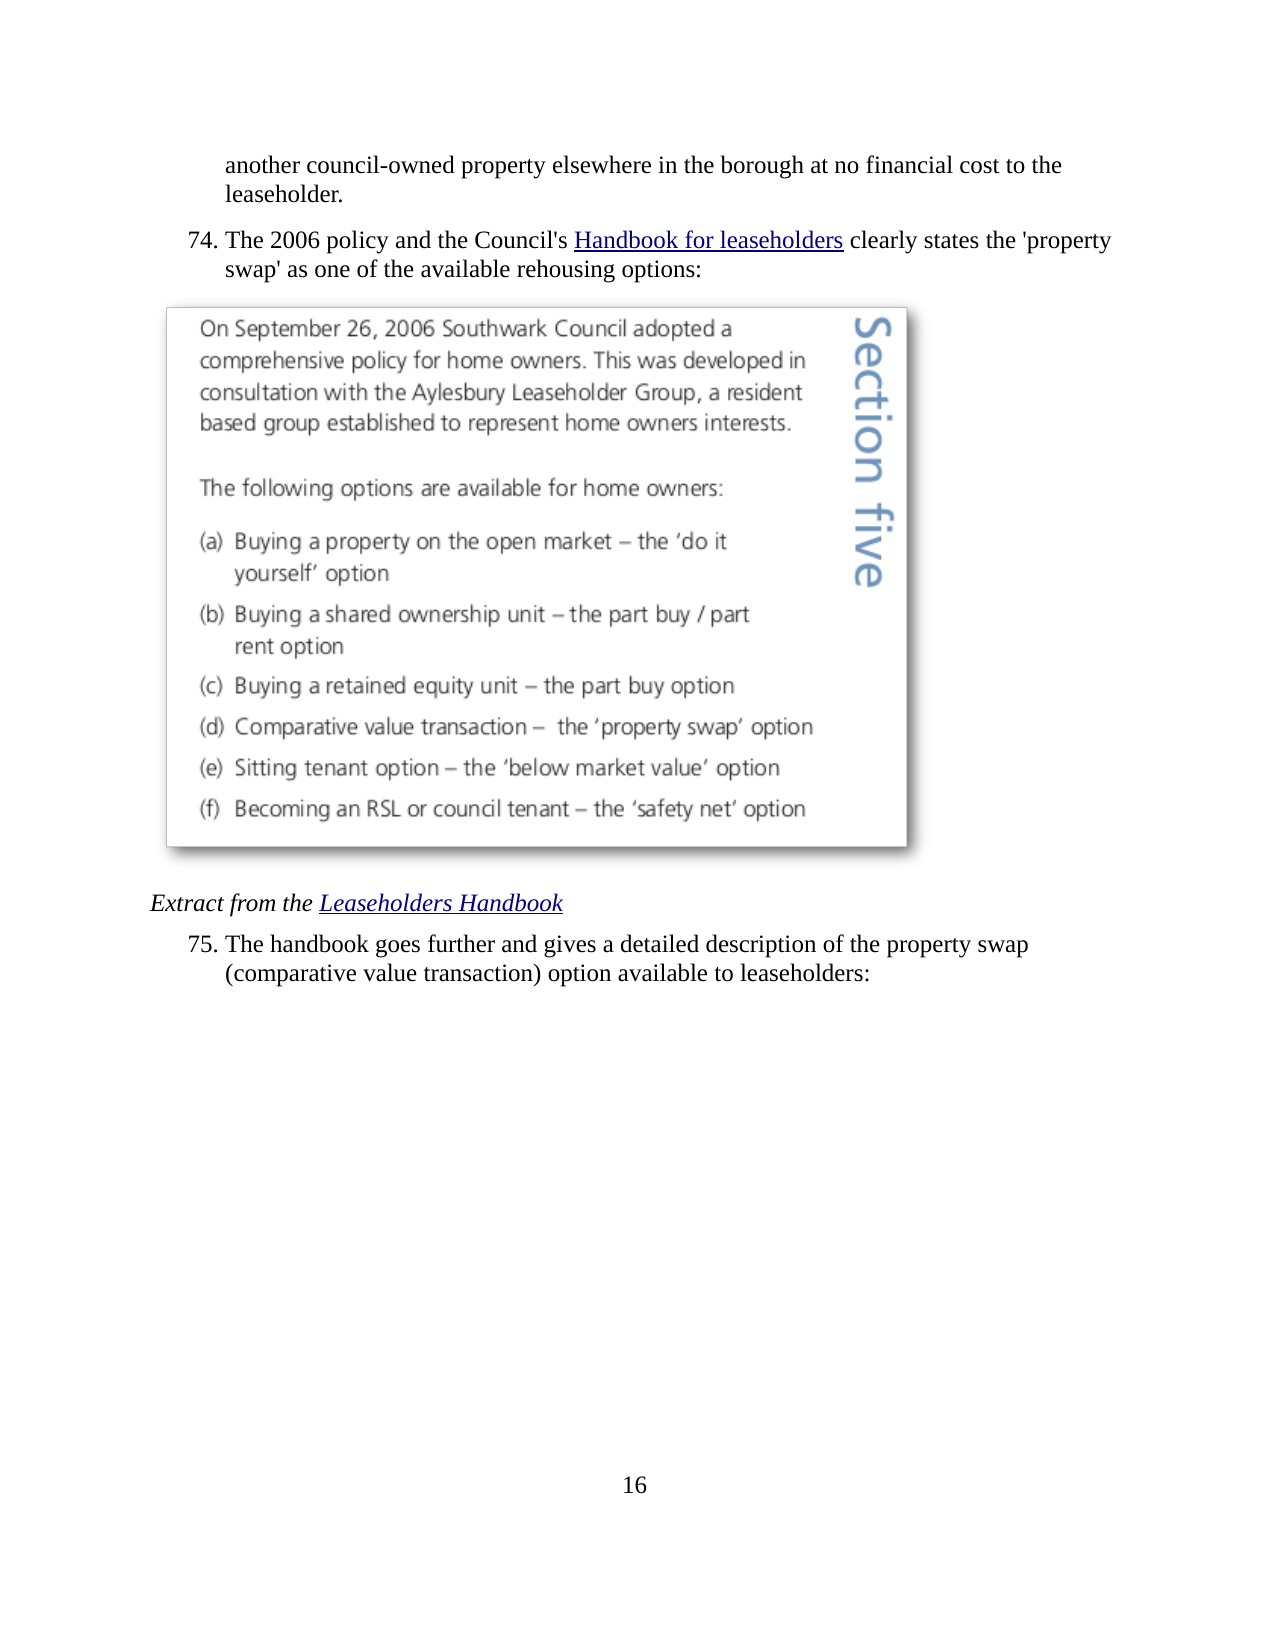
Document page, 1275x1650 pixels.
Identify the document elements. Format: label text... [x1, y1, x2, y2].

picture [150, 291, 936, 876]
list The handbook goes further and gives a detailed description of the property swap (comparative value transaction) option available to leaseholders: [187, 929, 1125, 986]
list another council-owned property elsewhere in the borough at no financial cost to the leaseholder. [187, 150, 1125, 207]
text Extract from the Leaseholders Handbook [150, 888, 1125, 916]
list The 2006 policy and the Council's Handbook for leaseholders clearly states the 'property swap' as one of the available rehousing options: [187, 225, 1125, 283]
